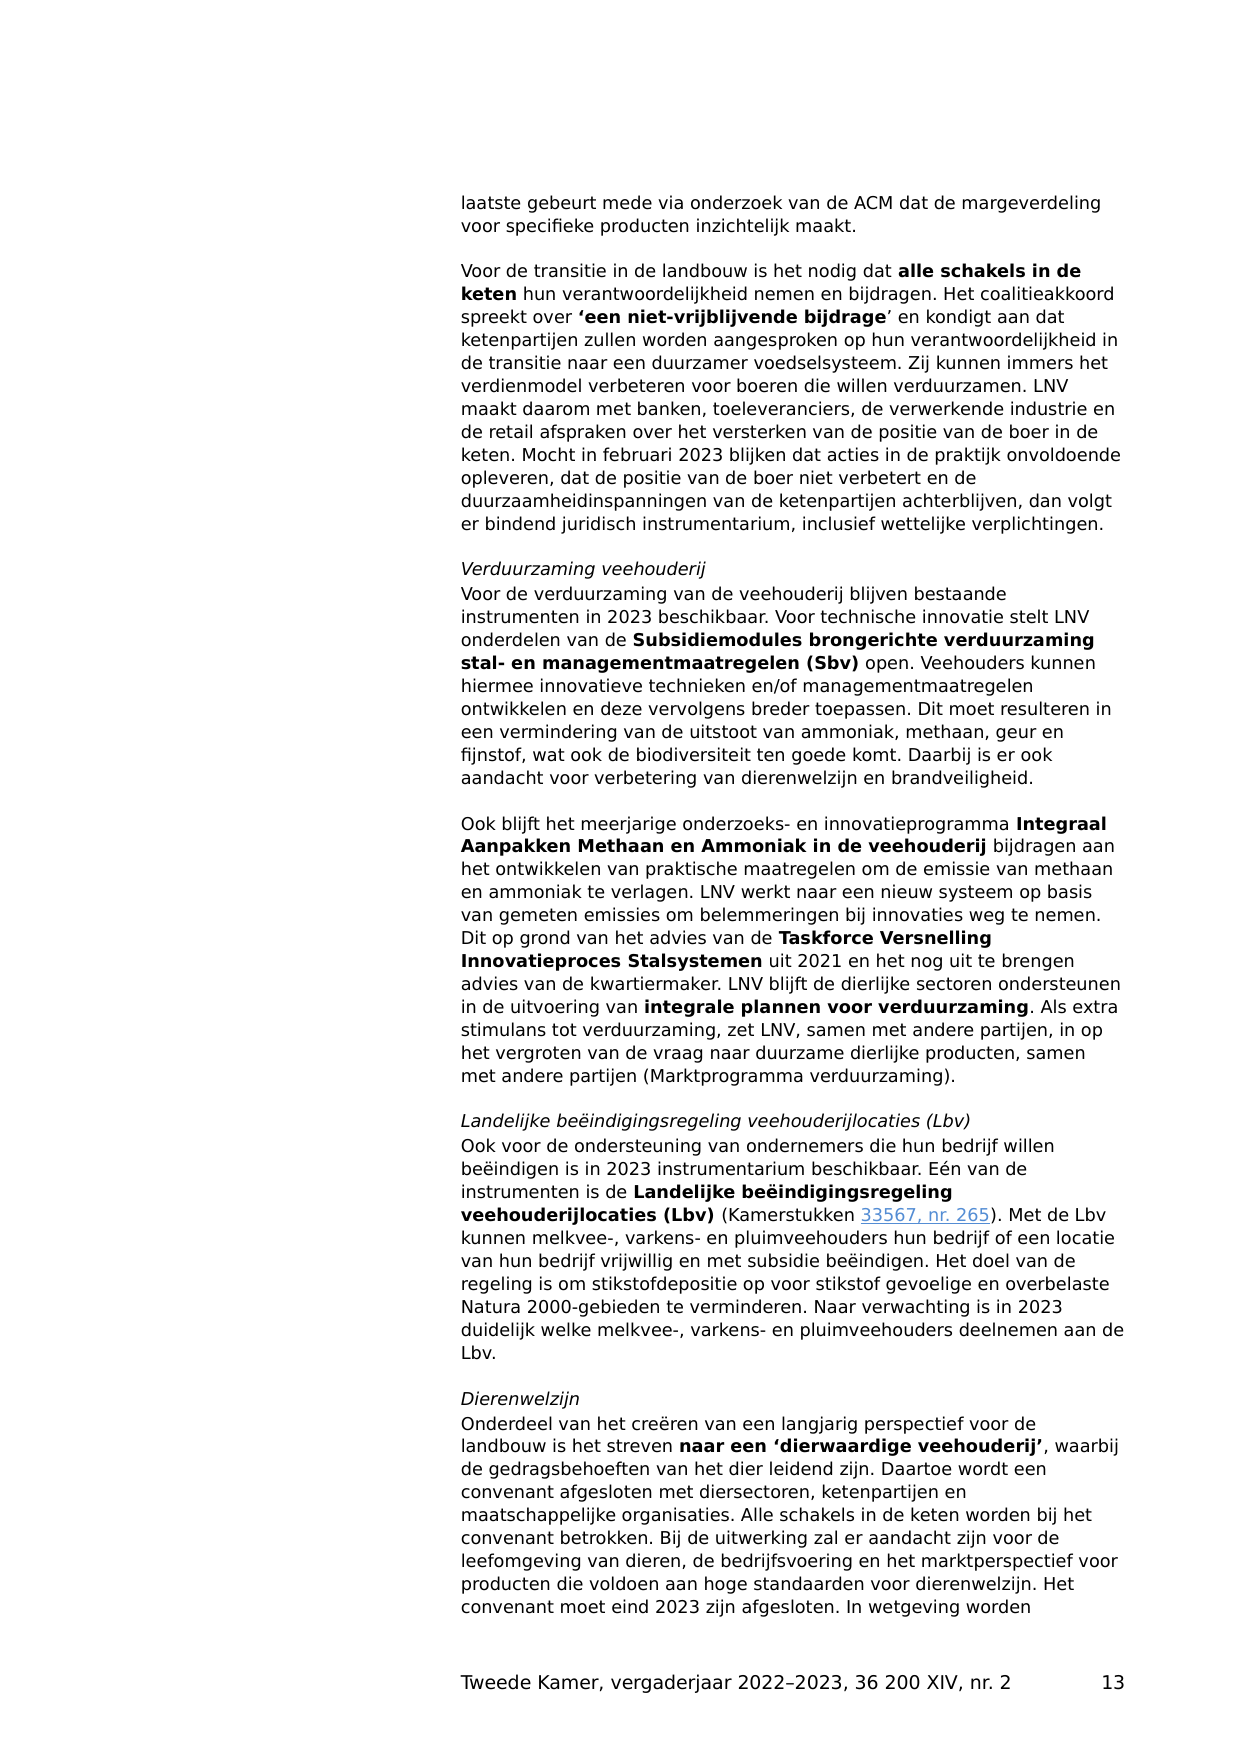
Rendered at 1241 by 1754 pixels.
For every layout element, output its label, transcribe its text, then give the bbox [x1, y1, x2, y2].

text Dierenwelzijn [461, 1387, 1125, 1409]
text Onderdeel van het creëren van een langjarig perspectief voor de landbouw is het streven naar een ‘dierwaardige veehouderij’, waarbij de gedragsbehoeften van het dier leidend zijn. Daartoe wordt een convenant afgesloten met diersectoren, ketenpartijen en maatschappelijke organisaties. Alle schakels in de keten worden bij het convenant betrokken. Bij de uitwerking zal er aandacht zijn voor de leefomgeving van dieren, de bedrijfsvoering en het marktperspectief voor producten die voldoen aan hoge standaarden voor dierenwelzijn. Het convenant moet eind 2023 zijn afgesloten. In wetgeving worden [461, 1412, 1125, 1618]
text Ook blijft het meerjarige onderzoeks- en innovatieprogramma Integraal Aanpakken Methaan en Ammoniak in de veehouderij bijdragen aan het ontwikkelen van praktische maatregelen om de emissie van methaan en ammoniak te verlagen. LNV werkt naar een nieuw systeem op basis van gemeten emissies om belemmeringen bij innovaties weg te nemen. Dit op grond van het advies van de Taskforce Versnelling Innovatieproces Stalsystemen uit 2021 en het nog uit te brengen advies van de kwartiermaker. LNV blijft de dierlijke sectoren ondersteunen in de uitvoering van integrale plannen voor verduurzaming. Als extra stimulans tot verduurzaming, zet LNV, samen met andere partijen, in op het vergroten van de vraag naar duurzame dierlijke producten, samen met andere partijen (Marktprogramma verduurzaming). [461, 812, 1125, 1087]
text laatste gebeurt mede via onderzoek van de ACM dat de margeverdeling voor specifieke producten inzichtelijk maakt. [461, 191, 1125, 237]
text Voor de verduurzaming van de veehouderij blijven bestaande instrumenten in 2023 beschikbaar. Voor technische innovatie stelt LNV onderdelen van de Subsidiemodules brongerichte verduurzaming stal- en managementmaatregelen (Sbv) open. Veehouders kunnen hiermee innovatieve technieken en/of managementmaatregelen ontwikkelen en deze vervolgens breder toepassen. Dit moet resulteren in een vermindering van de uitstoot van ammoniak, methaan, geur en fijnstof, wat ook de biodiversiteit ten goede komt. Daarbij is er ook aandacht voor verbetering van dierenwelzijn en brandveiligheid. [461, 582, 1125, 789]
text Landelijke beëindigingsregeling veehouderijlocaties (Lbv) [461, 1109, 1125, 1132]
text Verduurzaming veehouderij [461, 557, 1125, 580]
text Voor de transitie in de landbouw is het nodig dat alle schakels in de keten hun verantwoordelijkheid nemen en bijdragen. Het coalitieakkoord spreekt over ‘een niet-vrijblijvende bijdrage’ en kondigt aan dat ketenpartijen zullen worden aangesproken op hun verantwoordelijkheid in de transitie naar een duurzamer voedselsysteem. Zij kunnen immers het verdienmodel verbeteren voor boeren die willen verduurzamen. LNV maakt daarom met banken, toeleveranciers, de verwerkende industrie en de retail afspraken over het versterken van de positie van de boer in de keten. Mocht in februari 2023 blijken dat acties in de praktijk onvoldoende opleveren, dat de positie van de boer niet verbetert en de duurzaamheidinspanningen van de ketenpartijen achterblijven, dan volgt er bindend juridisch instrumentarium, inclusief wettelijke verplichtingen. [461, 259, 1125, 534]
text Ook voor de ondersteuning van ondernemers die hun bedrijf willen beëindigen is in 2023 instrumentarium beschikbaar. Eén van de instrumenten is de Landelijke beëindigingsregeling veehouderijlocaties (Lbv) (Kamerstukken 33567, nr. 265). Met de Lbv kunnen melkvee-, varkens- en pluimveehouders hun bedrijf of een locatie van hun bedrijf vrijwillig en met subsidie beëindigen. Het doel van de regeling is om stikstofdepositie op voor stikstof gevoelige en overbelaste Natura 2000-gebieden te verminderen. Naar verwachting is in 2023 duidelijk welke melkvee-, varkens- en pluimveehouders deelnemen aan de Lbv. [461, 1134, 1125, 1364]
